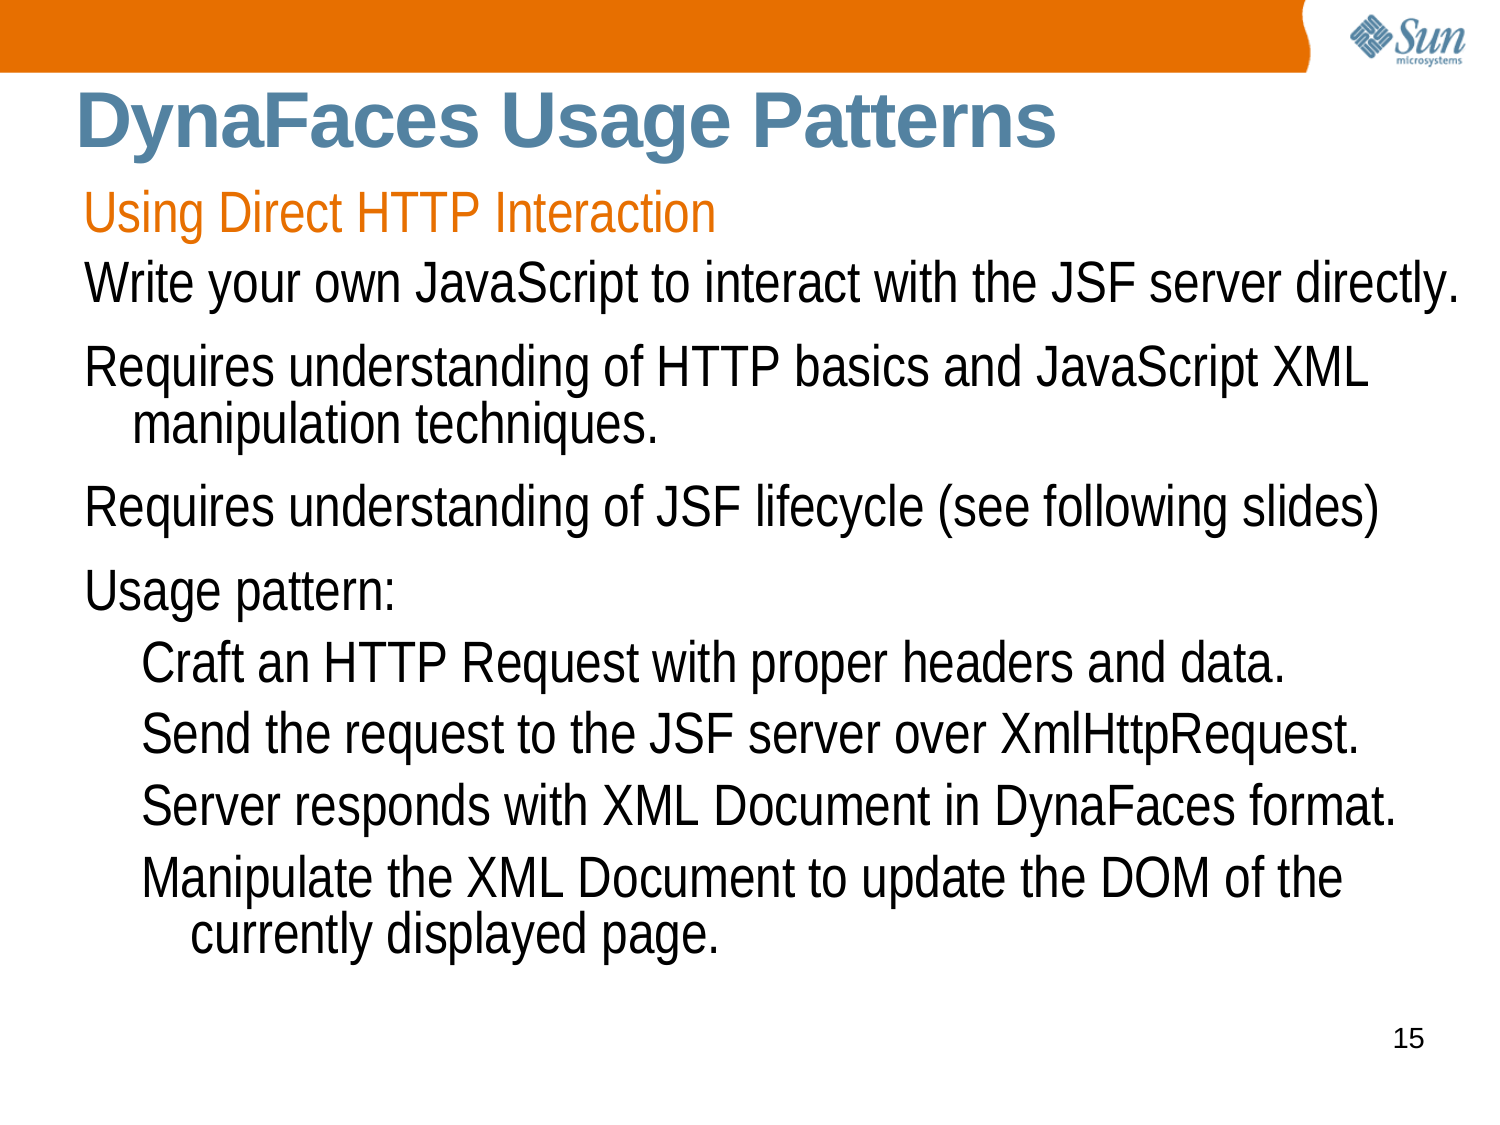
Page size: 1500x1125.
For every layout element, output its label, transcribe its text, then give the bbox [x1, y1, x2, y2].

picture [0, 0, 1500, 75]
list Write your own JavaScript to interact with the JSF server directly. Requires understanding of HTTP basics and JavaScript XML manipulation techniques. Requires understanding of JSF lifecycle (see following slides) Usage pattern: Craft an HTTP Request with proper headers and data. Send the request to the JSF server over XmlHttpRequest. Server responds with XML Document in DynaFaces format. Manipulate the XML Document to update the DOM of the currently displayed page. [64, 257, 1463, 1026]
text_box Using Direct HTTP Interaction [83, 187, 1351, 255]
title DynaFaces Usage Patterns [75, 83, 1437, 188]
